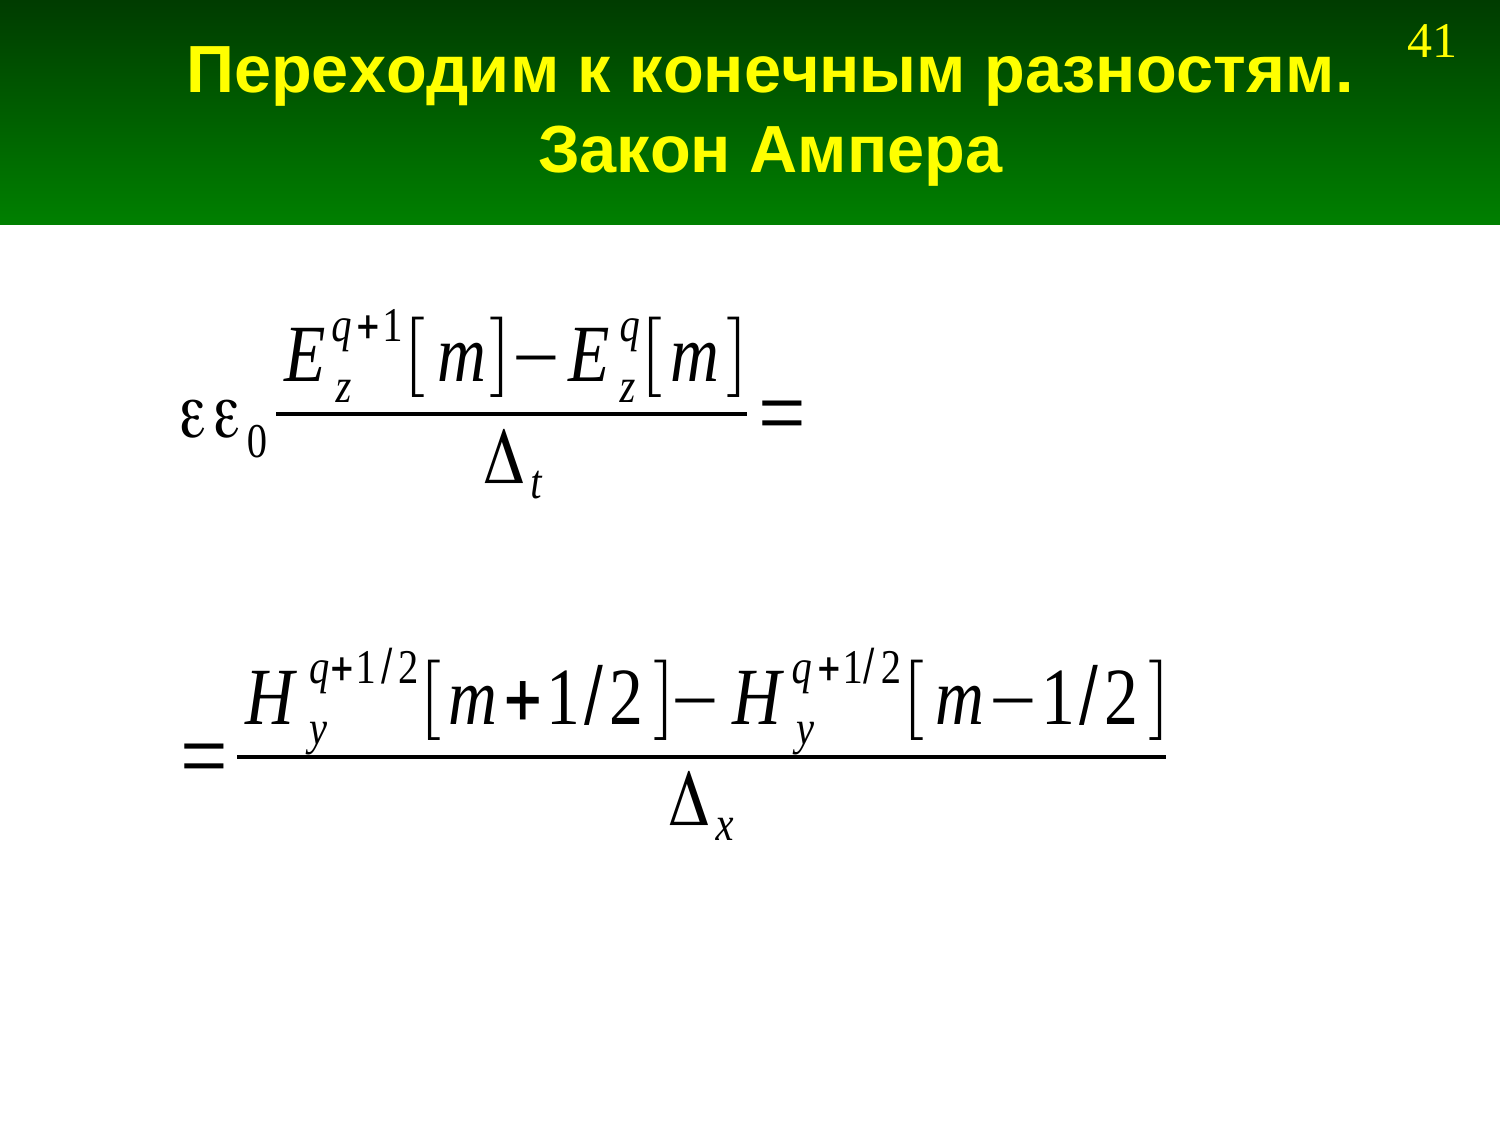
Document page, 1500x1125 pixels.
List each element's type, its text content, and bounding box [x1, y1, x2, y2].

chart [160, 637, 1186, 854]
chart [162, 295, 825, 512]
title Переходим к конечным разностям. Закон Ампера [100, 0, 1441, 249]
